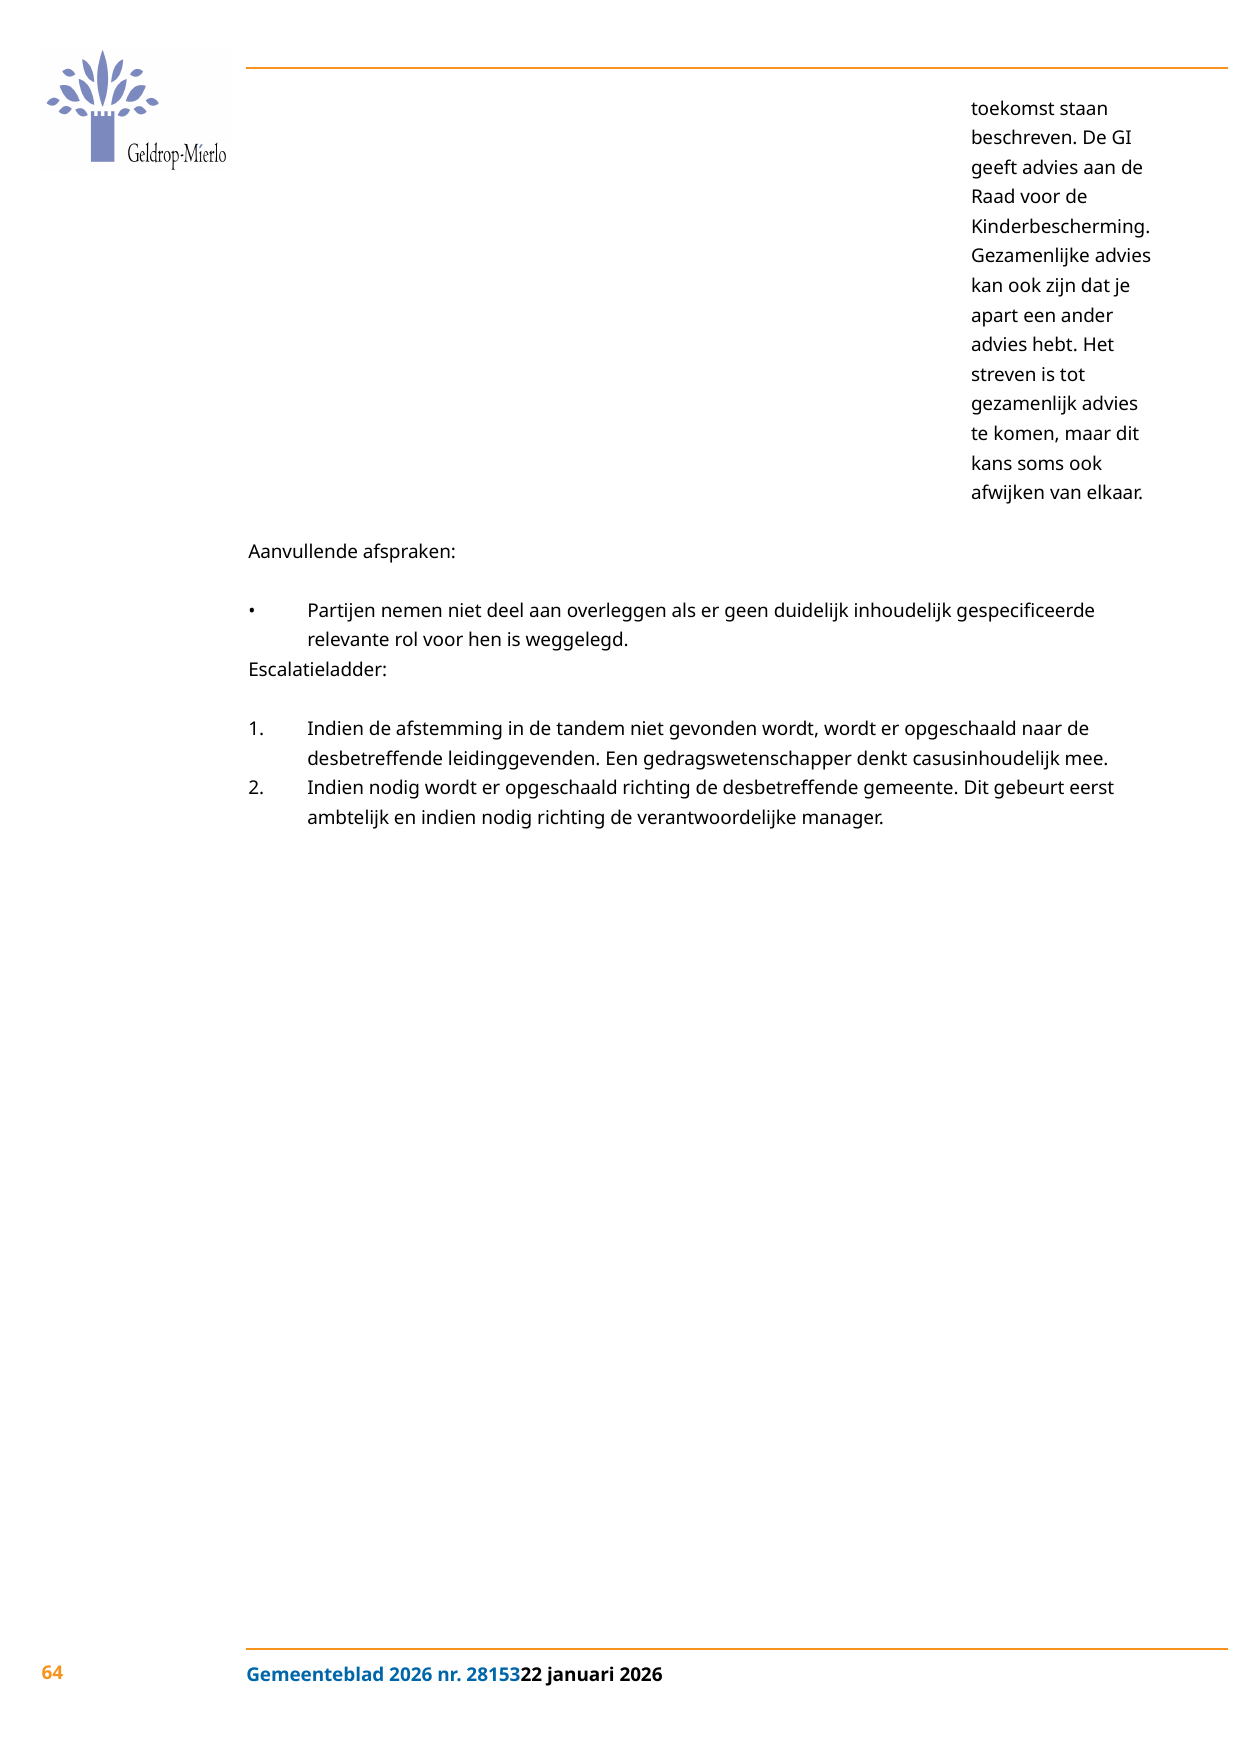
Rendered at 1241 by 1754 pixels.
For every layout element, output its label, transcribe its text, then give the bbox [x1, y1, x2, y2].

text Aanvullende afspraken: [248, 538, 1152, 564]
text Escalatieladder: [248, 656, 1152, 682]
table_cell toekomst staan beschreven. De GI geeft advies aan de Raad voor de Kinderbescherming. Gezamenlijke advies kan ook zijn dat je apart een ander advies hebt. Het streven is tot gezamenlijk advies te komen, maar dit kans soms ook afwijken van elkaar. [971, 95, 1152, 505]
picture [41, 47, 231, 172]
table_cell [429, 95, 609, 505]
table_cell [609, 95, 790, 505]
list Partijen nemen niet deel aan overleggen als er geen duidelijk inhoudelijk gespecificeerde relevante rol voor hen is weggelegd. [248, 597, 1152, 652]
table_cell [248, 95, 429, 505]
list Indien de afstemming in de tandem niet gevonden wordt, wordt er opgeschaald naar de desbetreffende leidinggevenden. Een gedragswetenschapper denkt casusinhoudelijk mee. [248, 715, 1152, 771]
list Indien nodig wordt er opgeschaald richting de desbetreffende gemeente. Dit gebeurt eerst ambtelijk en indien nodig richting de verantwoordelijke manager. [248, 774, 1152, 830]
table_cell [790, 95, 971, 505]
